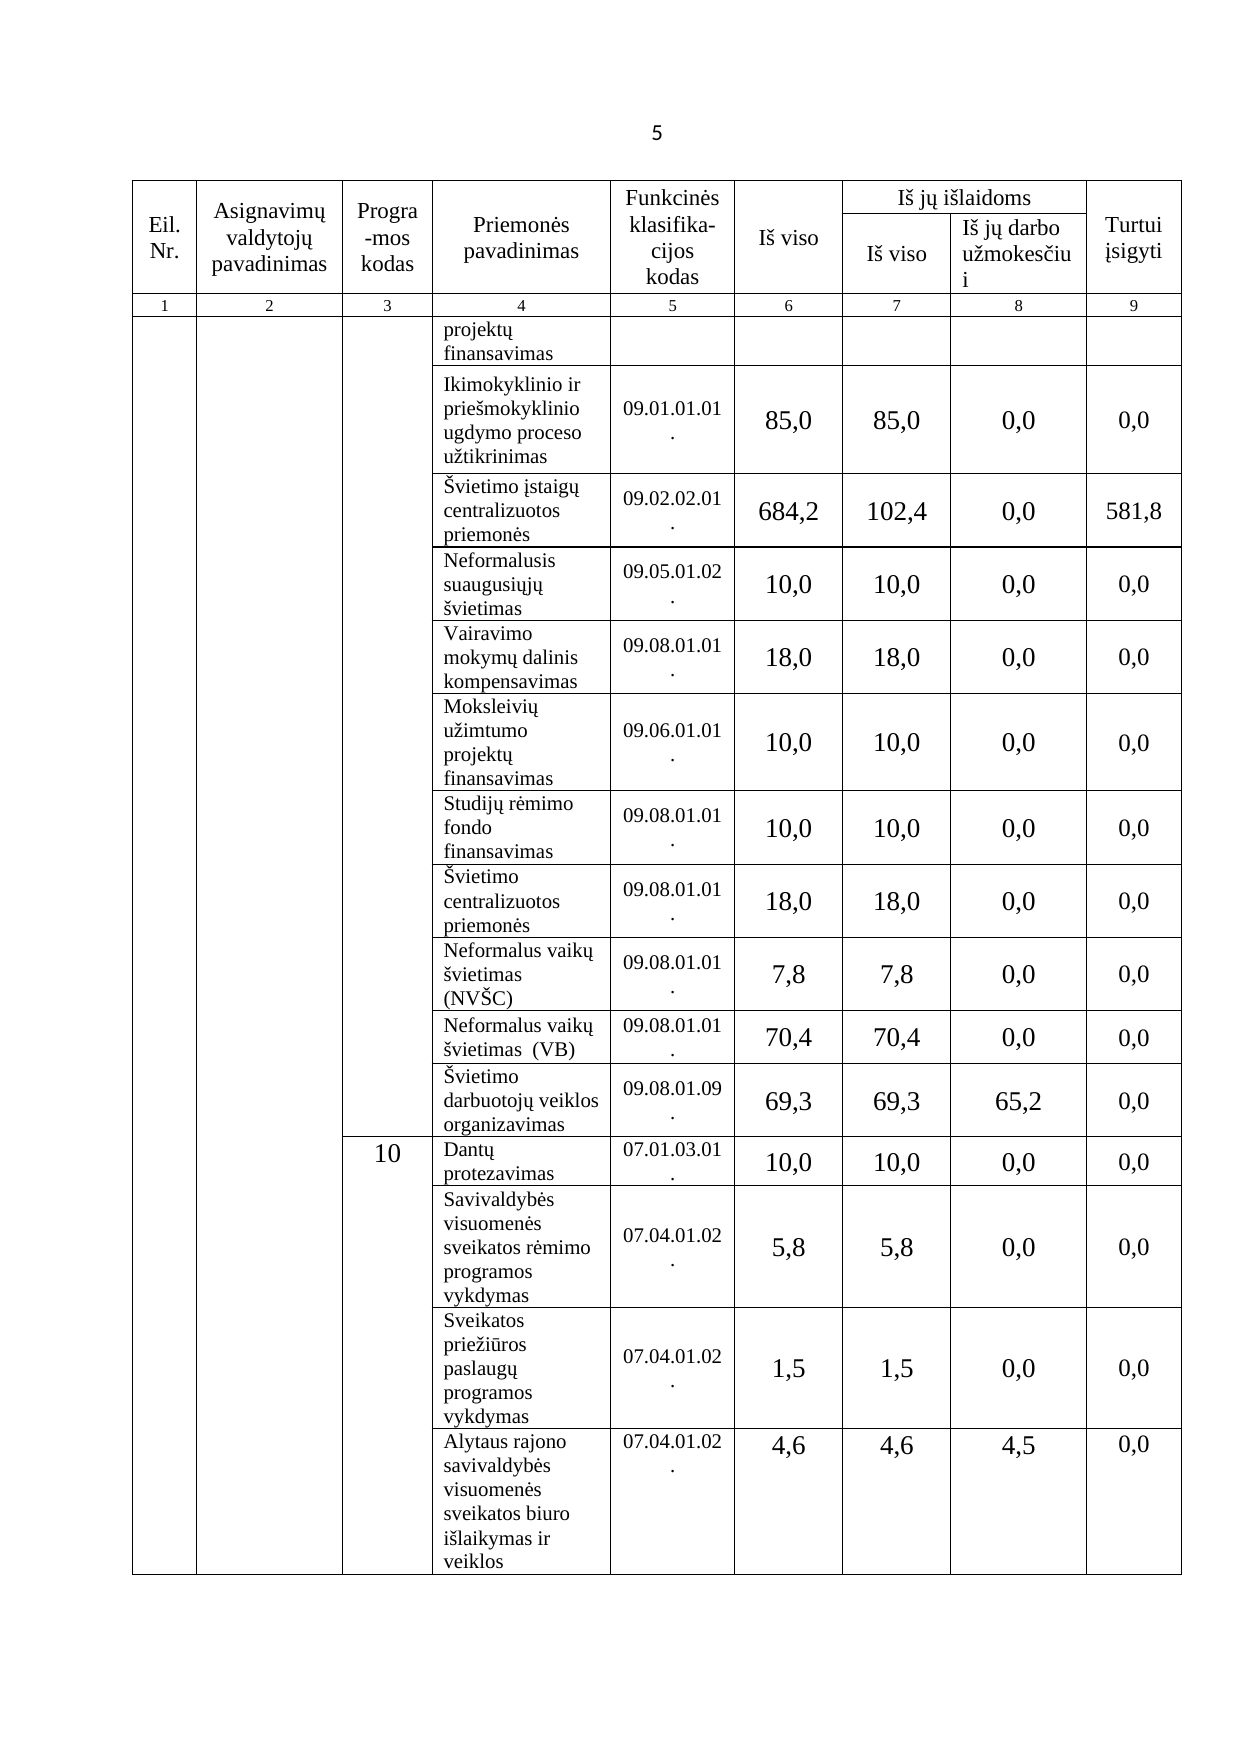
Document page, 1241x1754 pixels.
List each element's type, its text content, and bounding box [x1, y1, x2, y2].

table_cell Studijų rėmimo fondo finansavimas [433, 791, 610, 863]
table_cell 10,0 [735, 1137, 842, 1185]
table_cell [1087, 317, 1181, 365]
table_cell 09.08.01.01. [611, 865, 734, 937]
table_cell 0,0 [951, 938, 1086, 1010]
table_cell 581,8 [1087, 474, 1181, 546]
table_cell 5,8 [843, 1186, 950, 1307]
table_cell 7,8 [843, 938, 950, 1010]
table_header Asignavimų valdytojų pavadinimas [197, 181, 342, 293]
table_cell 0,0 [1087, 548, 1181, 620]
table_cell 09.08.01.09. [611, 1064, 734, 1136]
table_cell 07.04.01.02. [611, 1308, 734, 1428]
table_cell 85,0 [843, 366, 950, 473]
table_cell 2 [197, 294, 342, 316]
table_cell Vairavimo mokymų dalinis kompensavimas [433, 621, 610, 693]
table_cell 18,0 [843, 621, 950, 693]
table_cell 09.02.02.01. [611, 474, 734, 546]
table_cell 0,0 [1087, 1429, 1181, 1573]
table_cell Moksleivių užimtumo projektų finansavimas [433, 694, 610, 790]
table_cell 1,5 [735, 1308, 842, 1428]
table_cell 0,0 [951, 1186, 1086, 1307]
table_cell 09.06.01.01. [611, 694, 734, 790]
table_cell [951, 317, 1086, 365]
table_cell Savivaldybės visuomenės sveikatos rėmimo programos vykdymas [433, 1186, 610, 1307]
table_cell 09.08.01.01. [611, 938, 734, 1010]
table_cell 0,0 [951, 366, 1086, 473]
table_cell 09.08.01.01. [611, 621, 734, 693]
table_cell 8 [951, 294, 1086, 316]
table_cell 09.01.01.01. [611, 366, 734, 473]
table_cell Alytaus rajono savivaldybės visuomenės sveikatos biuro išlaikymas ir veiklos [433, 1429, 610, 1573]
table_header Funkcinės klasifika-cijos kodas [611, 181, 734, 293]
table_cell Dantų protezavimas [433, 1137, 610, 1185]
table_cell Neformalusis suaugusiųjų švietimas [433, 548, 610, 620]
table_cell 10,0 [843, 694, 950, 790]
table_cell Sveikatos priežiūros paslaugų programos vykdymas [433, 1308, 610, 1428]
table_cell 7,8 [735, 938, 842, 1010]
table_cell [197, 317, 342, 1573]
table_cell Švietimo centralizuotos priemonės [433, 865, 610, 937]
table_cell 09.05.01.02. [611, 548, 734, 620]
table_cell 10,0 [843, 1137, 950, 1185]
table_cell 5,8 [735, 1186, 842, 1307]
table_cell 6 [735, 294, 842, 316]
table_cell 09.08.01.01. [611, 791, 734, 863]
table_cell projektų finansavimas [433, 317, 610, 365]
table_cell 4,5 [951, 1429, 1086, 1573]
table_cell 9 [1087, 294, 1181, 316]
table_cell Iš viso [843, 214, 950, 293]
table_cell 69,3 [843, 1064, 950, 1136]
table_cell 0,0 [951, 865, 1086, 937]
table_cell 10,0 [843, 548, 950, 620]
table_cell 0,0 [1087, 1137, 1181, 1185]
table_cell 0,0 [1087, 1308, 1181, 1428]
table_cell 69,3 [735, 1064, 842, 1136]
table_cell [343, 317, 432, 1136]
table_cell 0,0 [951, 548, 1086, 620]
table_cell 4,6 [843, 1429, 950, 1573]
table_cell 0,0 [951, 694, 1086, 790]
table_cell [735, 317, 842, 365]
table_cell 0,0 [1087, 694, 1181, 790]
table_cell 18,0 [735, 621, 842, 693]
table_cell Iš jų darbo užmokesčiui [951, 214, 1086, 293]
table_cell 1,5 [843, 1308, 950, 1428]
table_cell Švietimo įstaigų centralizuotos priemonės [433, 474, 610, 546]
table_cell 0,0 [1087, 1011, 1181, 1063]
table_header Iš jų išlaidoms [843, 181, 1086, 213]
table_cell 1 [133, 294, 196, 316]
table_cell 07.01.03.01. [611, 1137, 734, 1185]
table_cell 07.04.01.02. [611, 1186, 734, 1307]
table_cell 0,0 [951, 791, 1086, 863]
table_header Progra-mos kodas [343, 181, 432, 293]
table_cell 07.04.01.02. [611, 1429, 734, 1573]
table_cell 5 [611, 294, 734, 316]
table_header Turtui įsigyti [1087, 181, 1181, 293]
table_cell [133, 317, 196, 1573]
table_cell 4 [433, 294, 610, 316]
table_cell 0,0 [1087, 791, 1181, 863]
table_header Iš viso [735, 181, 842, 293]
table_cell 0,0 [1087, 1064, 1181, 1136]
table_cell 102,4 [843, 474, 950, 546]
table_cell 0,0 [951, 1011, 1086, 1063]
table_cell 18,0 [735, 865, 842, 937]
table_cell Neformalus vaikų švietimas (VB) [433, 1011, 610, 1063]
table_cell 0,0 [1087, 366, 1181, 473]
table_cell 10,0 [735, 694, 842, 790]
table_cell [611, 317, 734, 365]
table_cell 3 [343, 294, 432, 316]
table_cell Ikimokyklinio ir priešmokyklinio ugdymo proceso užtikrinimas [433, 366, 610, 473]
table_cell Švietimo darbuotojų veiklos organizavimas [433, 1064, 610, 1136]
table_header Priemonės pavadinimas [433, 181, 610, 293]
table_cell 4,6 [735, 1429, 842, 1573]
table_cell 10 [343, 1137, 432, 1573]
table_cell 7 [843, 294, 950, 316]
table_cell 0,0 [1087, 865, 1181, 937]
table_cell 65,2 [951, 1064, 1086, 1136]
table_cell 0,0 [951, 1308, 1086, 1428]
table_cell 10,0 [735, 548, 842, 620]
table_cell 10,0 [843, 791, 950, 863]
table_cell Neformalus vaikų švietimas (NVŠC) [433, 938, 610, 1010]
table_cell 0,0 [1087, 938, 1181, 1010]
table_cell 70,4 [735, 1011, 842, 1063]
table_header Eil. Nr. [133, 181, 196, 293]
table_cell 85,0 [735, 366, 842, 473]
table_cell 10,0 [735, 791, 842, 863]
table_cell 0,0 [951, 621, 1086, 693]
table_cell 0,0 [951, 1137, 1086, 1185]
table_cell 0,0 [1087, 621, 1181, 693]
table_cell 0,0 [1087, 1186, 1181, 1307]
table_cell 0,0 [951, 474, 1086, 546]
table_cell 684,2 [735, 474, 842, 546]
table_cell 18,0 [843, 865, 950, 937]
table_cell [843, 317, 950, 365]
table_cell 09.08.01.01. [611, 1011, 734, 1063]
table_cell 70,4 [843, 1011, 950, 1063]
